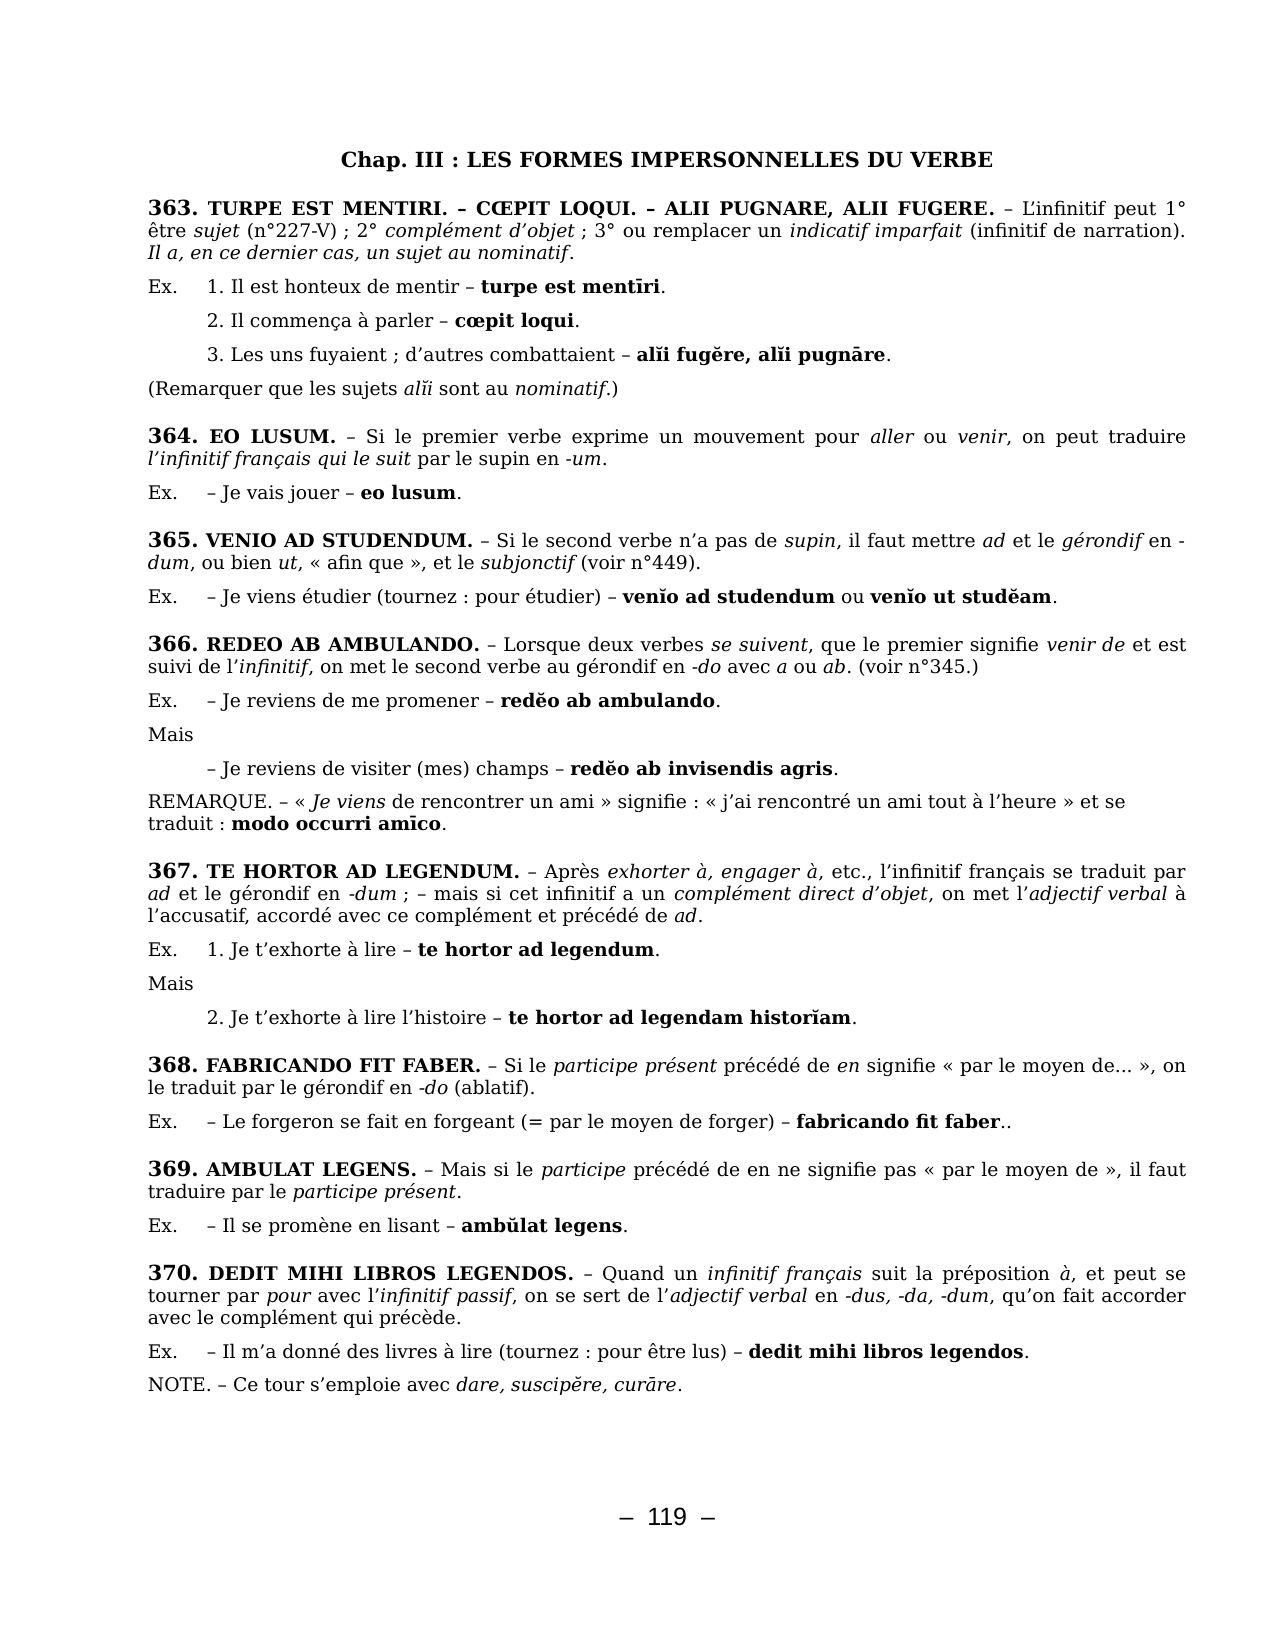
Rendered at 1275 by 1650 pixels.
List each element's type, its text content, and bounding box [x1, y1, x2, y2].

text 368. FABRICANDO FIT FABER. – Si le participe présent précédé de en signifie « par le moyen de... », on le traduit par le gérondif en -do (ablatif). [148, 1052, 1186, 1099]
text Mais [148, 723, 1186, 745]
text Ex. – Il m’a donné des livres à lire (tournez : pour être lus) – dedit mihi libros legendos. [148, 1340, 1186, 1362]
text 363. TURPE EST MENTIRI. – CŒPIT LOQUI. – ALII PUGNARE, ALII FUGERE. – L’infinitif peut 1° être sujet (n°227-V) ; 2° complément d’objet ; 3° ou remplacer un indicatif imparfait (infinitif de narration). Il a, en ce dernier cas, un sujet au nominatif. [148, 196, 1186, 264]
text NOTE. – Ce tour s’emploie avec dare, suscipĕre, curāre. [148, 1374, 1186, 1396]
text 2. Il commença à parler – cœpit loqui. [148, 310, 1186, 332]
text 369. AMBULAT LEGENS. – Mais si le participe précédé de en ne signifie pas « par le moyen de », il faut traduire par le participe présent. [148, 1156, 1186, 1203]
text Ex. – Je reviens de me promener – redĕo ab ambulando. [148, 689, 1186, 712]
text 364. EO LUSUM. – Si le premier verbe exprime un mouvement pour aller ou venir, on peut traduire l’infinitif français qui le suit par le supin en -um. [148, 423, 1186, 470]
text Ex. – Je viens étudier (tournez : pour étudier) – venĭo ad studendum ou venĭo ut studĕam. [148, 586, 1186, 608]
text 365. VENIO AD STUDENDUM. – Si le second verbe n’a pas de supin, il faut mettre ad et le gérondif en -dum, ou bien ut, « afin que », et le subjonctif (voir n°449). [148, 527, 1186, 574]
text (Remarquer que les sujets alĭi sont au nominatif.) [148, 378, 1186, 400]
text 370. DEDIT MIHI LIBROS LEGENDOS. – Quand un infinitif français suit la préposition à, et peut se tourner par pour avec l’infinitif passif, on se sert de l’adjectif verbal en -dus, -da, -dum, qu’on fait accorder avec le complément qui précède. [148, 1260, 1186, 1328]
text 367. TE HORTOR AD LEGENDUM. – Après exhorter à, engager à, etc., l’infinitif français se traduit par ad et le gérondif en -dum ; – mais si cet infinitif a un complément direct d’objet, on met l’adjectif verbal à l’accusatif, accordé avec ce complément et précédé de ad. [148, 859, 1186, 927]
text Ex. 1. Je t’exhorte à lire – te hortor ad legendum. [148, 939, 1186, 961]
text Ex. – Je vais jouer – eo lusum. [148, 482, 1186, 504]
text 366. REDEO AB AMBULANDO. – Lorsque deux verbes se suivent, que le premier signifie venir de et est suivi de l’infinitif, on met le second verbe au gérondif en -do avec a ou ab. (voir n°345.) [148, 631, 1186, 678]
text – Je reviens de visiter (mes) champs – redĕo ab invisendis agris. [148, 757, 1186, 779]
text Chap. III : LES FORMES IMPERSONNELLES DU VERBE [148, 148, 1186, 172]
text REMARQUE. – « Je viens de rencontrer un ami » signifie : « j’ai rencontré un ami tout à l’heure » et se traduit : modo occurri amīco. [148, 791, 1186, 835]
text 2. Je t’exhorte à lire l’histoire – te hortor ad legendam historĭam. [148, 1007, 1186, 1029]
text Mais [148, 973, 1186, 995]
text Ex. 1. Il est honteux de mentir – turpe est mentīri. [148, 276, 1186, 298]
text Ex. – Le forgeron se fait en forgeant (= par le moyen de forger) – fabricando fit faber.. [148, 1111, 1186, 1133]
text Ex. – Il se promène en lisant – ambŭlat legens. [148, 1214, 1186, 1237]
text 3. Les uns fuyaient ; d’autres combattaient – alĭi fugĕre, alĭi pugnāre. [148, 344, 1186, 366]
